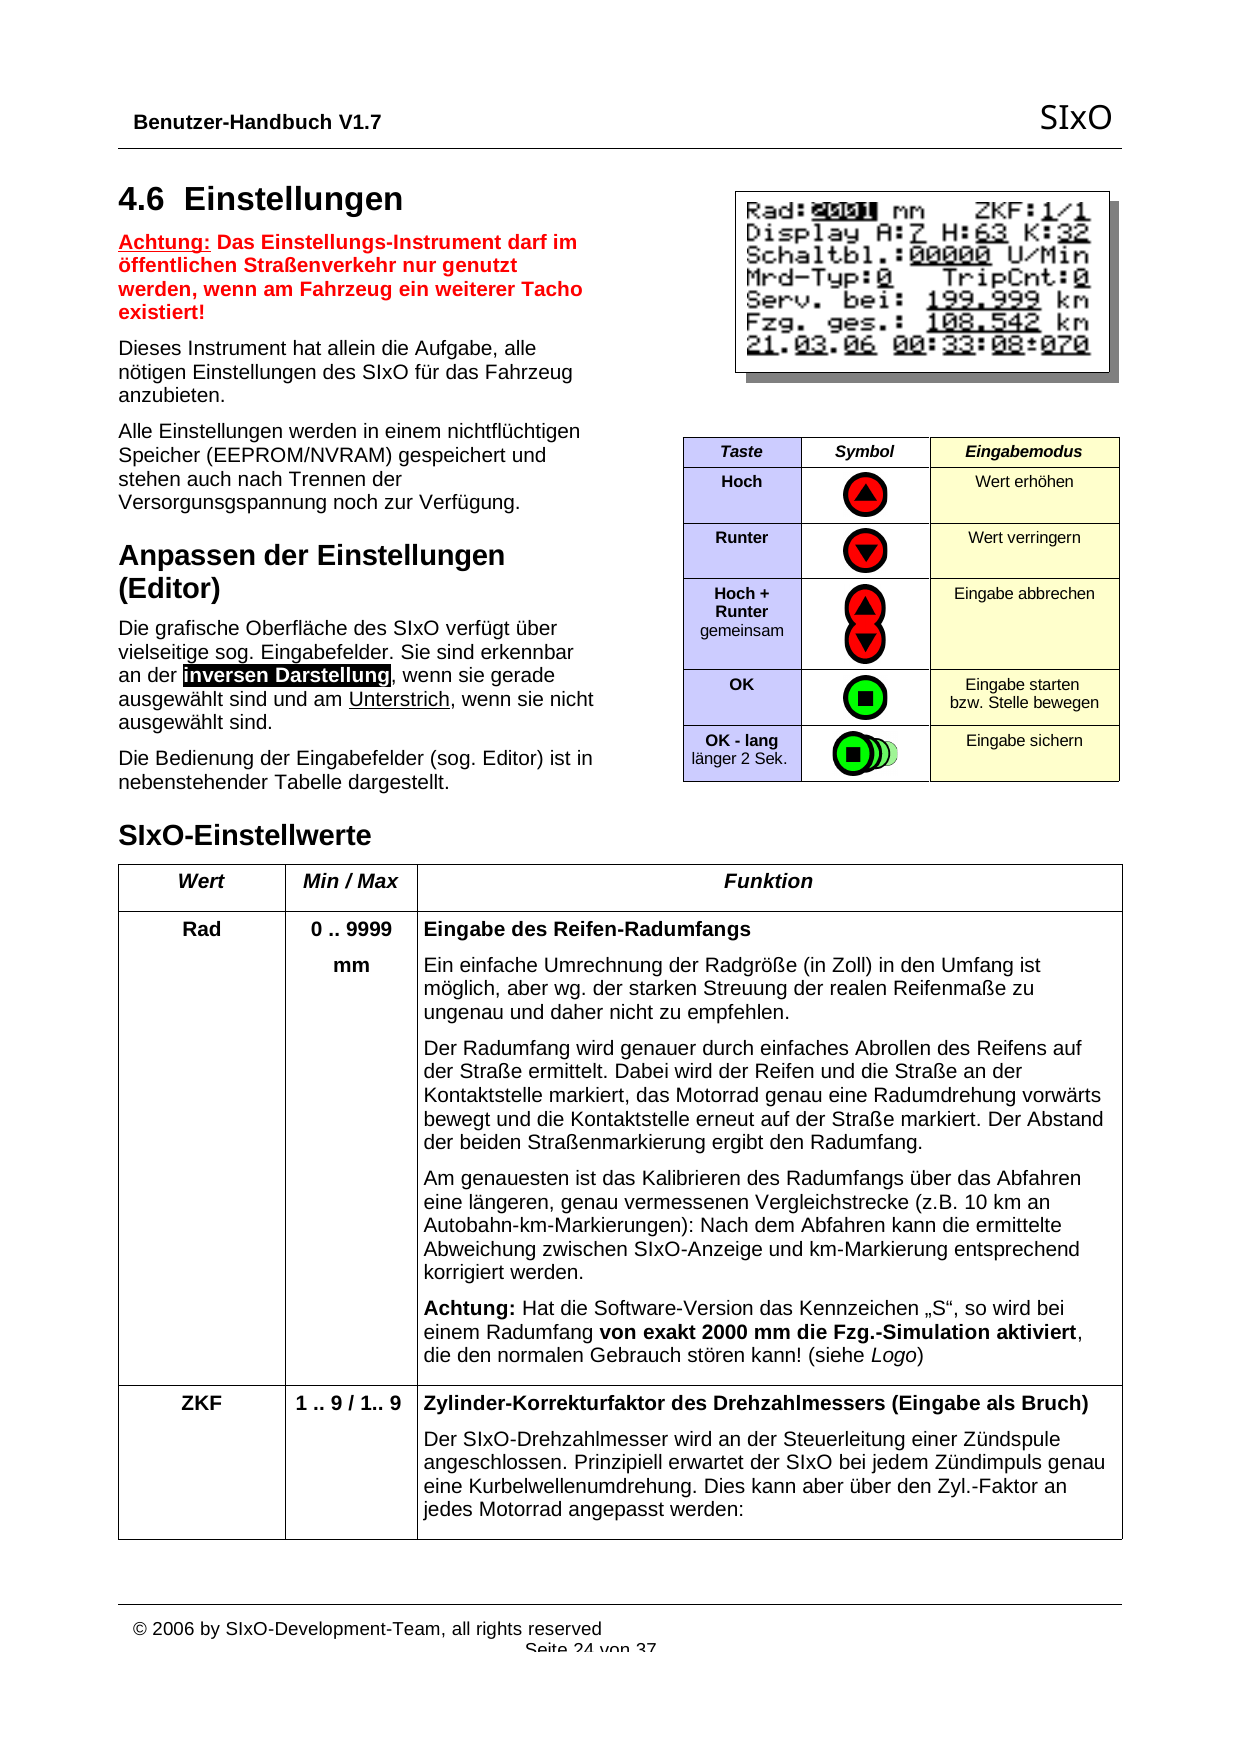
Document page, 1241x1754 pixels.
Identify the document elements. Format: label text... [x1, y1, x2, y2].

table_cell [802, 468, 929, 523]
table_cell OK - lang länger 2 Sek. [684, 726, 801, 781]
picture [832, 731, 898, 776]
table_header Eingabemodus [931, 438, 1119, 467]
table_header Taste [684, 438, 801, 467]
table_cell Eingabe abbrechen [931, 579, 1119, 669]
table_cell ZKF [119, 1386, 285, 1539]
table_cell [802, 670, 929, 725]
table_cell Wert erhöhen [931, 468, 1119, 523]
text Achtung: Das Einstellungs-Instrument darf im öffentlichen Straßenverkehr nur genutzt werden, wenn am Fahrzeug ein weiterer Tacho existiert! [118, 230, 599, 324]
text Alle Einstellungen werden in einem nichtflüchtigen Speicher (EEPROM/NVRAM) gespeichert und stehen auch nach Trennen der Versorgunsgspannung noch zur Verfügung. [118, 420, 599, 514]
picture [843, 472, 888, 517]
text Dieses Instrument hat allein die Aufgabe, alle nötigen Einstellungen des SIxO für das Fahrzeug anzubieten. [118, 337, 599, 407]
table_cell Rad [119, 912, 285, 1385]
picture [747, 202, 1097, 361]
table_cell 0 .. 9999 mm [286, 912, 417, 1385]
table_cell Eingabe sichern [931, 726, 1119, 781]
subtitle Einstellungen [118, 180, 1122, 785]
table_cell [802, 524, 929, 578]
picture [844, 584, 886, 664]
subtitle SIxO-Einstellwerte [118, 819, 1122, 851]
text Die Bedienung der Eingabefelder (sog. Editor) ist in nebenstehender Tabelle dargestellt. [118, 747, 1122, 794]
table_cell Runter [684, 524, 801, 578]
subtitle Anpassen der Einstellungen (Editor) [118, 539, 599, 604]
table_cell Hoch + Runter gemeinsam [684, 579, 801, 669]
table_cell [802, 579, 929, 669]
text Die grafische Oberfläche des SIxO verfügt über vielseitige sog. Eingabefelder. Sie sind erkennbar an der inversen Darstellung, wenn sie gerade ausgewählt sind und am Unterstrich, wenn sie nicht ausgewählt sind. [118, 617, 599, 734]
table_header Min / Max [286, 865, 417, 911]
table_cell Zylinder-Korrekturfaktor des Drehzahlmessers (Eingabe als Bruch) Der SIxO-Drehzahlmesser wird an der Steuerleitung einer Zündspule angeschlossen. Prinzipiell erwartet der SIxO bei jedem Zündimpuls genau eine Kurbelwellenumdrehung. Dies kann aber über den Zyl.-Faktor an jedes Motorrad angepasst werden: [418, 1386, 1122, 1539]
picture [843, 675, 888, 720]
table_cell Hoch [684, 468, 801, 523]
table_cell 1 .. 9 / 1.. 9 [286, 1386, 417, 1539]
table_cell Eingabe starten bzw. Stelle bewegen [931, 670, 1119, 725]
table_header Funktion [418, 865, 1122, 911]
table_cell [802, 726, 929, 781]
table_header Symbol [802, 438, 929, 467]
table_cell OK [684, 670, 801, 725]
table_header Wert [119, 865, 285, 911]
table_cell Eingabe des Reifen-Radumfangs Ein einfache Umrechnung der Radgröße (in Zoll) in den Umfang ist möglich, aber wg. der starken Streuung der realen Reifenmaße zu ungenau und daher nicht zu empfehlen. Der Radumfang wird genauer durch einfaches Abrollen des Reifens auf der Straße ermittelt. Dabei wird der Reifen und die Straße an der Kontaktstelle markiert, das Motorrad genau eine Radumdrehung vorwärts bewegt und die Kontaktstelle erneut auf der Straße markiert. Der Abstand der beiden Straßenmarkierung ergibt den Radumfang. Am genauesten ist das Kalibrieren des Radumfangs über das Abfahren eine längeren, genau vermessenen Vergleichstrecke (z.B. 10 km an Autobahn-km-Markierungen): Nach dem Abfahren kann die ermittelte Abweichung zwischen SIxO-Anzeige und km-Markierung entsprechend korrigiert werden. Achtung: Hat die Software-Version das Kennzeichen „S“, so wird bei einem Radumfang von exakt 2000 mm die Fzg.-Simulation aktiviert, die den normalen Gebrauch stören kann! (siehe Logo) [418, 912, 1122, 1385]
picture [843, 528, 888, 573]
table_cell Wert verringern [931, 524, 1119, 578]
